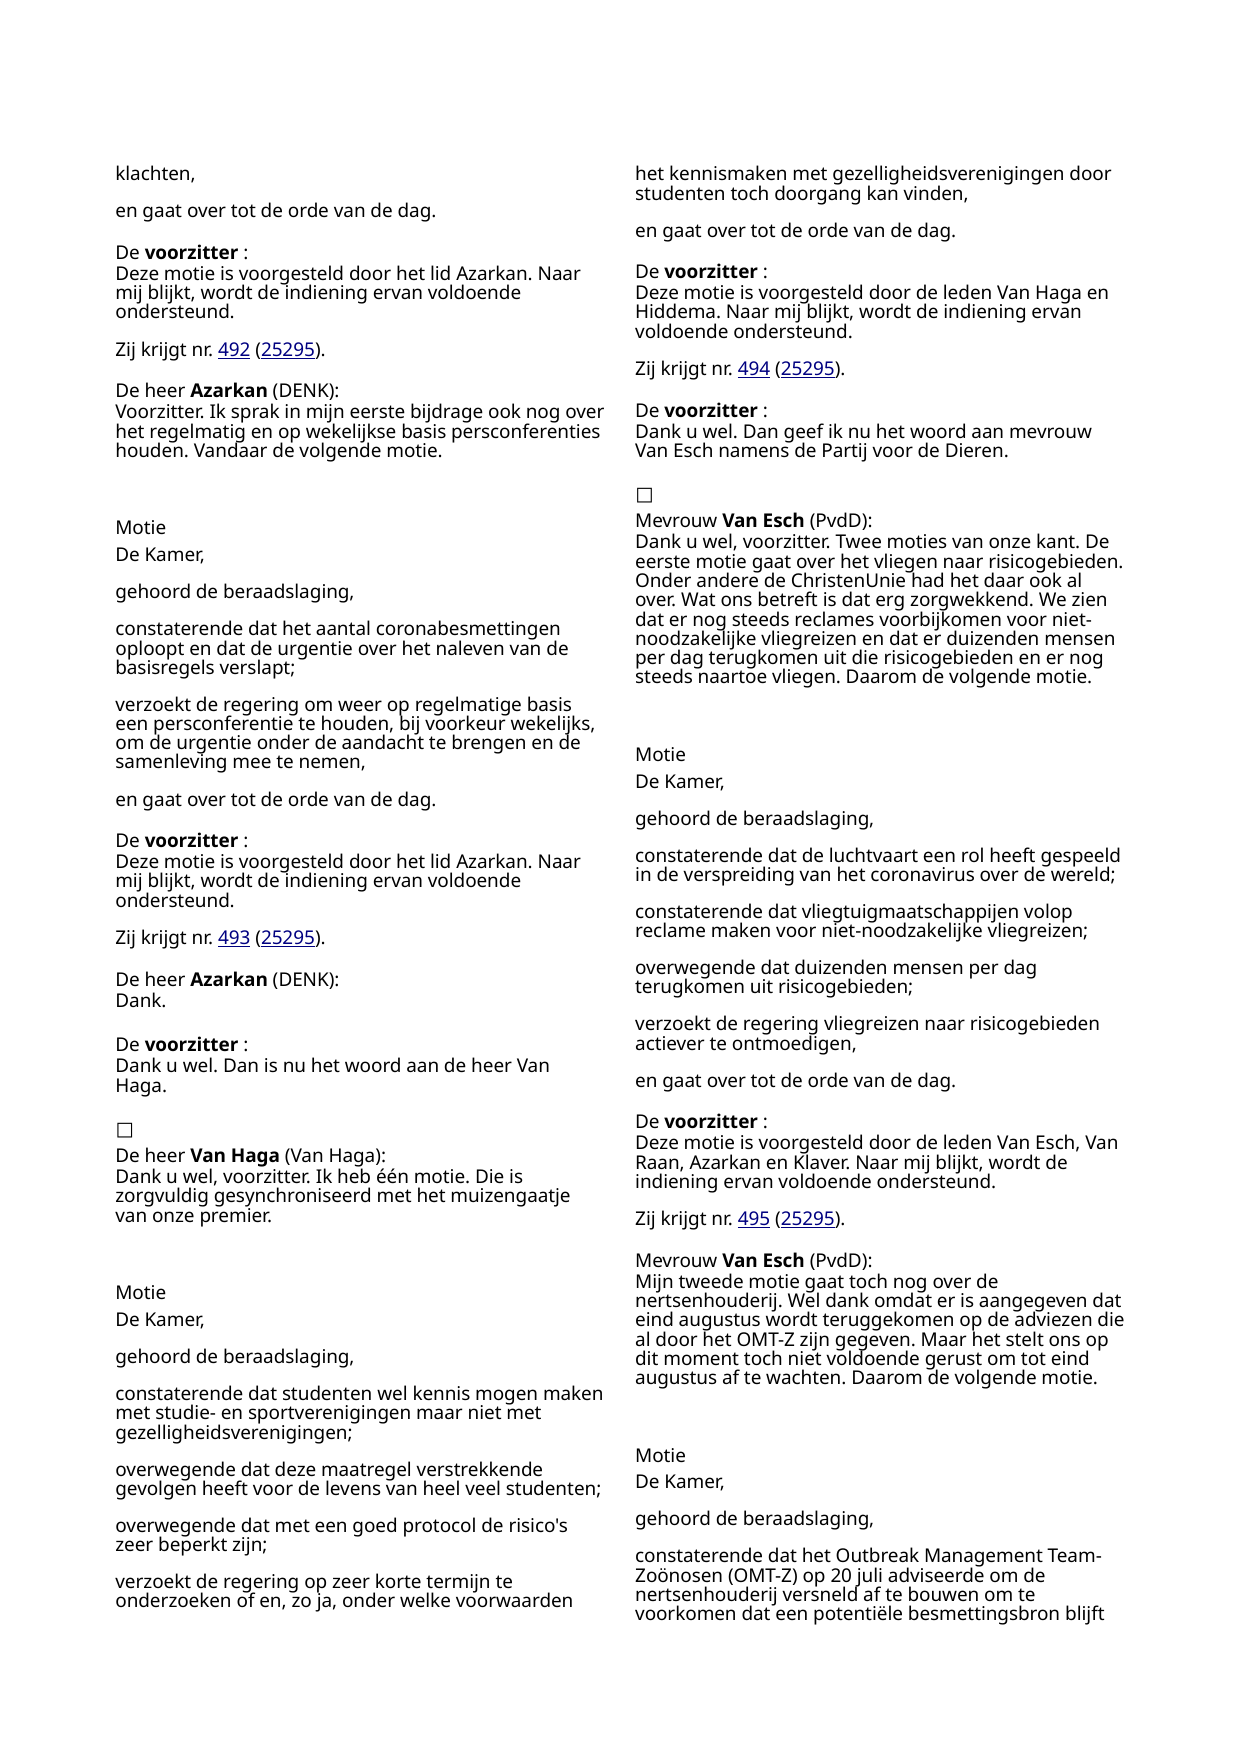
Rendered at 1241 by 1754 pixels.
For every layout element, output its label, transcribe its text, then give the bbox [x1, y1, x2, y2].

text ⬜ [115, 1117, 605, 1142]
text Dank u wel, voorzitter. Ik heb één motie. Die is zorgvuldig gesynchroniseerd met het muizengaatje van onze premier. [115, 1168, 605, 1226]
text klachten, [115, 165, 605, 184]
text constaterende dat de luchtvaart een rol heeft gespeeld in de verspreiding van het coronavirus over de wereld; [635, 847, 1125, 885]
text Deze motie is voorgesteld door de leden Van Esch, Van Raan, Azarkan en Klaver. Naar mij blijkt, wordt de indiening ervan voldoende ondersteund. [635, 1134, 1125, 1192]
text gehoord de beraadslaging, [115, 583, 605, 602]
text Zij krijgt nr. 495 (25295). [635, 1210, 1125, 1229]
text constaterende dat vliegtuigmaatschappijen volop reclame maken voor niet-noodzakelijke vliegreizen; [635, 903, 1125, 941]
text verzoekt de regering op zeer korte termijn te onderzoeken of en, zo ja, onder welke voorwaarden [115, 1573, 605, 1612]
text en gaat over tot de orde van de dag. [115, 202, 605, 222]
text De voorzitter : [635, 1109, 1125, 1134]
text Dank. [115, 992, 605, 1011]
text verzoekt de regering vliegreizen naar risicogebieden actiever te ontmoedigen, [635, 1015, 1125, 1054]
text De voorzitter : [635, 397, 1125, 423]
text Dank u wel, voorzitter. Twee moties van onze kant. De eerste motie gaat over het vliegen naar risicogebieden. Onder andere de ChristenUnie had het daar ook al over. Wat ons betreft is dat erg zorgwekkend. We zien dat er nog steeds reclames voorbijkomen voor niet-noodzakelijke vliegreizen en dat er duizenden mensen per dag terugkomen uit die risicogebieden en er nog steeds naartoe vliegen. Daarom de volgende motie. [635, 533, 1125, 688]
text De heer Azarkan (DENK): [115, 378, 605, 403]
text De Kamer, [635, 1473, 1125, 1493]
text De voorzitter : [115, 827, 605, 853]
text constaterende dat het aantal coronabesmettingen oploopt en dat de urgentie over het naleven van de basisregels verslapt; [115, 620, 605, 678]
text gehoord de beraadslaging, [635, 810, 1125, 829]
text Motie [115, 1279, 605, 1305]
text De voorzitter : [115, 239, 605, 265]
text Motie [635, 1442, 1125, 1467]
text constaterende dat studenten wel kennis mogen maken met studie- en sportverenigingen maar niet met gezelligheidsverenigingen; [115, 1385, 605, 1443]
text De Kamer, [635, 773, 1125, 792]
text De voorzitter : [115, 1032, 605, 1057]
text De heer Azarkan (DENK): [115, 966, 605, 992]
text Voorzitter. Ik sprak in mijn eerste bijdrage ook nog over het regelmatig en op wekelijkse basis persconferenties houden. Vandaar de volgende motie. [115, 403, 605, 461]
text De voorzitter : [635, 258, 1125, 284]
text Mevrouw Van Esch (PvdD): [635, 1247, 1125, 1273]
text De Kamer, [115, 1311, 605, 1330]
text en gaat over tot de orde van de dag. [635, 222, 1125, 241]
text ⬜ [635, 482, 1125, 508]
text overwegende dat duizenden mensen per dag terugkomen uit risicogebieden; [635, 959, 1125, 998]
text Mijn tweede motie gaat toch nog over de nertsenhouderij. Wel dank omdat er is aangegeven dat eind augustus wordt teruggekomen op de adviezen die al door het OMT-Z zijn gegeven. Maar het stelt ons op dit moment toch niet voldoende gerust om tot eind augustus af te wachten. Daarom de volgende motie. [635, 1273, 1125, 1388]
text overwegende dat deze maatregel verstrekkende gevolgen heeft voor de levens van heel veel studenten; [115, 1461, 605, 1499]
text Zij krijgt nr. 492 (25295). [115, 341, 605, 360]
text Deze motie is voorgesteld door het lid Azarkan. Naar mij blijkt, wordt de indiening ervan voldoende ondersteund. [115, 265, 605, 323]
text De heer Van Haga (Van Haga): [115, 1142, 605, 1168]
text Dank u wel. Dan is nu het woord aan de heer Van Haga. [115, 1057, 605, 1096]
text gehoord de beraadslaging, [115, 1348, 605, 1367]
text gehoord de beraadslaging, [635, 1510, 1125, 1530]
text verzoekt de regering om weer op regelmatige basis een persconferentie te houden, bij voorkeur wekelijks, om de urgentie onder de aandacht te brengen en de samenleving mee te nemen, [115, 696, 605, 773]
text en gaat over tot de orde van de dag. [635, 1072, 1125, 1091]
text Dank u wel. Dan geef ik nu het woord aan mevrouw Van Esch namens de Partij voor de Dieren. [635, 423, 1125, 461]
text Deze motie is voorgesteld door het lid Azarkan. Naar mij blijkt, wordt de indiening ervan voldoende ondersteund. [115, 853, 605, 911]
text en gaat over tot de orde van de dag. [115, 791, 605, 810]
text Zij krijgt nr. 493 (25295). [115, 929, 605, 948]
text Motie [115, 514, 605, 540]
text constaterende dat het Outbreak Management Team-Zoönosen (OMT-Z) op 20 juli adviseerde om de nertsenhouderij versneld af te bouwen om te voorkomen dat een potentiële besmettingsbron blijft [635, 1547, 1125, 1624]
text overwegende dat met een goed protocol de risico's zeer beperkt zijn; [115, 1517, 605, 1555]
text Motie [635, 741, 1125, 767]
text Mevrouw Van Esch (PvdD): [635, 508, 1125, 533]
text De Kamer, [115, 546, 605, 566]
text Zij krijgt nr. 494 (25295). [635, 360, 1125, 379]
text het kennismaken met gezelligheidsverenigingen door studenten toch doorgang kan vinden, [635, 165, 1125, 204]
text Deze motie is voorgesteld door de leden Van Haga en Hiddema. Naar mij blijkt, wordt de indiening ervan voldoende ondersteund. [635, 284, 1125, 342]
